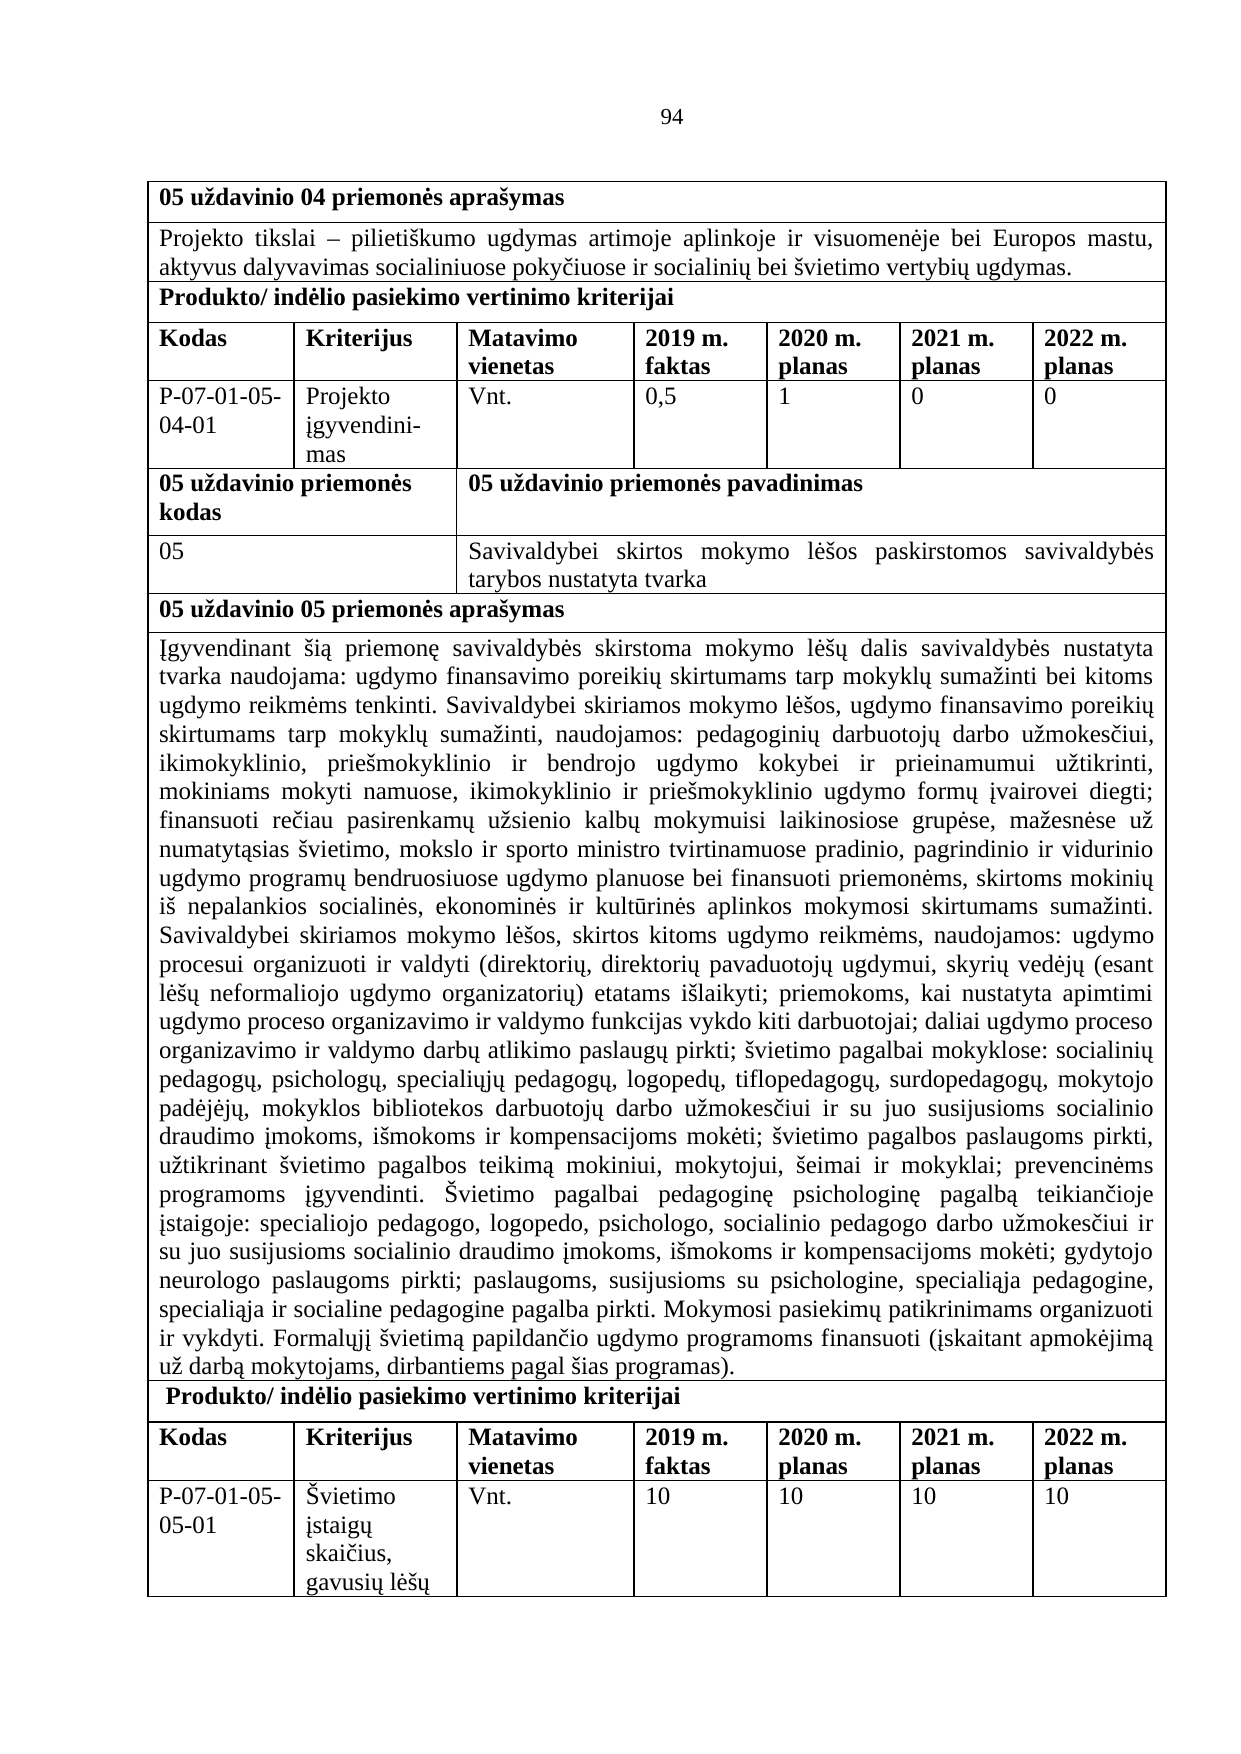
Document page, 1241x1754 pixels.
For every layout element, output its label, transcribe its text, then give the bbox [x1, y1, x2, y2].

table_cell 10 [635, 1481, 766, 1596]
table_cell Savivaldybei skirtos mokymo lėšos paskirstomos savivaldybės tarybos nustatyta tvarka [457, 536, 1165, 593]
table_cell 2021 m. planas [901, 1423, 1032, 1480]
table_cell 0 [901, 381, 1032, 467]
table_cell 05 uždavinio priemonės pavadinimas [457, 469, 1165, 535]
table_cell P-07-01-05-05-01 [149, 1481, 293, 1596]
table_cell 10 [901, 1481, 1032, 1596]
table_cell Švietimo įstaigų skaičius, gavusių lėšų [295, 1481, 456, 1596]
table_cell 05 uždavinio 05 priemonės aprašymas [149, 594, 1165, 632]
table_cell Matavimo vienetas [458, 1423, 633, 1480]
table_cell Produkto/ indėlio pasiekimo vertinimo kriterijai [149, 282, 1165, 322]
table_cell 10 [1034, 1481, 1165, 1596]
table_cell Projekto įgyvendini-mas [295, 381, 456, 467]
table_cell Kodas [149, 323, 293, 380]
table_cell Kodas [149, 1423, 293, 1480]
table_cell Kriterijus [295, 1423, 456, 1480]
table_cell 1 [768, 381, 899, 467]
table_cell 2019 m. faktas [635, 323, 766, 380]
table_cell 2020 m. planas [768, 1423, 899, 1480]
table_cell 0,5 [635, 381, 766, 467]
table_cell 05 uždavinio 04 priemonės aprašymas [149, 182, 1165, 222]
table_cell Vnt. [458, 1481, 633, 1596]
table_cell Projekto tikslai – pilietiškumo ugdymas artimoje aplinkoje ir visuomenėje bei Europos mastu, aktyvus dalyvavimas socialiniuose pokyčiuose ir socialinių bei švietimo vertybių ugdymas. [149, 223, 1165, 281]
table_cell 2022 m. planas [1034, 1423, 1165, 1480]
table_cell 2022 m. planas [1034, 323, 1165, 380]
table_cell P-07-01-05-04-01 [149, 381, 293, 467]
table_cell 2021 m. planas [901, 323, 1032, 380]
table_cell Produkto/ indėlio pasiekimo vertinimo kriterijai [149, 1381, 1165, 1421]
table_cell Vnt. [458, 381, 633, 467]
table_cell 2019 m. faktas [635, 1423, 766, 1480]
table_cell 2020 m. planas [768, 323, 899, 380]
table_cell Matavimo vienetas [458, 323, 633, 380]
table_cell 0 [1034, 381, 1165, 467]
table_cell Įgyvendinant šią priemonę savivaldybės skirstoma mokymo lėšų dalis savivaldybės nustatyta tvarka naudojama: ugdymo finansavimo poreikių skirtumams tarp mokyklų sumažinti bei kitoms ugdymo reikmėms tenkinti. Savivaldybei skiriamos mokymo lėšos, ugdymo finansavimo poreikių skirtumams tarp mokyklų sumažinti, naudojamos: pedagoginių darbuotojų darbo užmokesčiui, ikimokyklinio, priešmokyklinio ir bendrojo ugdymo kokybei ir prieinamumui užtikrinti, mokiniams mokyti namuose, ikimokyklinio ir priešmokyklinio ugdymo formų įvairovei diegti; finansuoti rečiau pasirenkamų užsienio kalbų mokymuisi laikinosiose grupėse, mažesnėse už numatytąsias švietimo, mokslo ir sporto ministro tvirtinamuose pradinio, pagrindinio ir vidurinio ugdymo programų bendruosiuose ugdymo planuose bei finansuoti priemonėms, skirtoms mokinių iš nepalankios socialinės, ekonominės ir kultūrinės aplinkos mokymosi skirtumams sumažinti. Savivaldybei skiriamos mokymo lėšos, skirtos kitoms ugdymo reikmėms, naudojamos: ugdymo procesui organizuoti ir valdyti (direktorių, direktorių pavaduotojų ugdymui, skyrių vedėjų (esant lėšų neformaliojo ugdymo organizatorių) etatams išlaikyti; priemokoms, kai nustatyta apimtimi ugdymo proceso organizavimo ir valdymo funkcijas vykdo kiti darbuotojai; daliai ugdymo proceso organizavimo ir valdymo darbų atlikimo paslaugų pirkti; švietimo pagalbai mokyklose: socialinių pedagogų, psichologų, specialiųjų pedagogų, logopedų, tiflopedagogų, surdopedagogų, mokytojo padėjėjų, mokyklos bibliotekos darbuotojų darbo užmokesčiui ir su juo susijusioms socialinio draudimo įmokoms, išmokoms ir kompensacijoms mokėti; švietimo pagalbos paslaugoms pirkti, užtikrinant švietimo pagalbos teikimą mokiniui, mokytojui, šeimai ir mokyklai; prevencinėms programoms įgyvendinti. Švietimo pagalbai pedagoginę psichologinę pagalbą teikiančioje įstaigoje: specialiojo pedagogo, logopedo, psichologo, socialinio pedagogo darbo užmokesčiui ir su juo susijusioms socialinio draudimo įmokoms, išmokoms ir kompensacijoms mokėti; gydytojo neurologo paslaugoms pirkti; paslaugoms, susijusioms su psichologine, specialiąja pedagogine, specialiąja ir socialine pedagogine pagalba pirkti. Mokymosi pasiekimų patikrinimams organizuoti ir vykdyti. Formalųjį švietimą papildančio ugdymo programoms finansuoti (įskaitant apmokėjimą už darbą mokytojams, dirbantiems pagal šias programas). [149, 633, 1165, 1380]
table_cell 10 [768, 1481, 899, 1596]
table_cell 05 uždavinio priemonės kodas [149, 469, 456, 535]
table_cell Kriterijus [295, 323, 456, 380]
table_cell 05 [149, 536, 456, 593]
